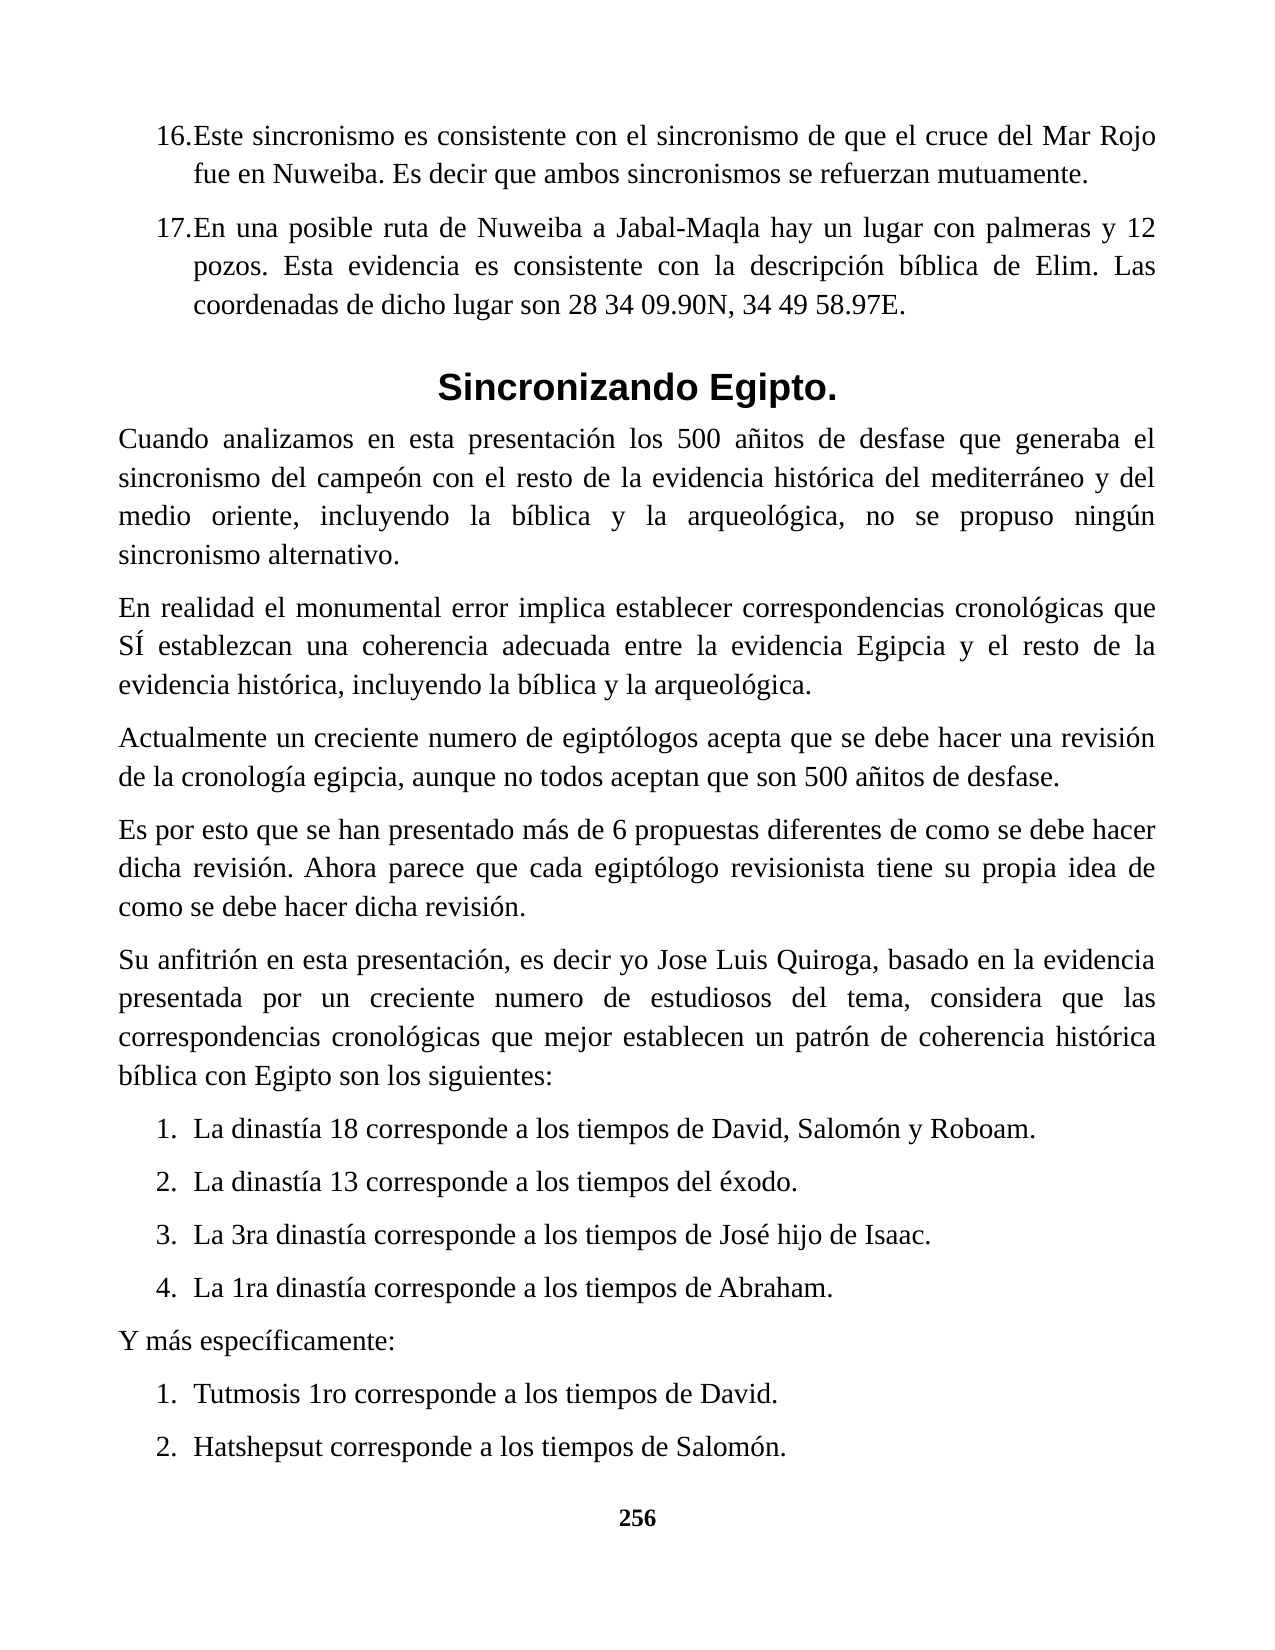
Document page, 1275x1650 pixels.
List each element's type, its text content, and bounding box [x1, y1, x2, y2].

list Tutmosis 1ro corresponde a los tiempos de David. [156, 1376, 1157, 1410]
text En realidad el monumental error implica establecer correspondencias cronológicas que SÍ establezcan una coherencia adecuada entre la evidencia Egipcia y el resto de la evidencia histórica, incluyendo la bíblica y la arqueológica. [118, 590, 1157, 701]
text Es por esto que se han presentado más de 6 propuestas diferentes de como se debe hacer dicha revisión. Ahora parece que cada egiptólogo revisionista tiene su propia idea de como se debe hacer dicha revisión. [118, 812, 1157, 922]
subtitle Sincronizando Egipto. [118, 365, 1157, 409]
text Y más específicamente: [118, 1323, 1157, 1357]
text Actualmente un creciente numero de egiptólogos acepta que se debe hacer una revisión de la cronología egipcia, aunque no todos aceptan que son 500 añitos de desfase. [118, 720, 1157, 792]
list La 3ra dinastía corresponde a los tiempos de José hijo de Isaac. [156, 1217, 1157, 1251]
list Hatshepsut corresponde a los tiempos de Salomón. [156, 1429, 1157, 1463]
list En una posible ruta de Nuweiba a Jabal-Maqla hay un lugar con palmeras y 12 pozos. Esta evidencia es consistente con la descripción bíblica de Elim. Las coordenadas de dicho lugar son 28 34 09.90N, 34 49 58.97E. [156, 210, 1157, 320]
list La dinastía 18 corresponde a los tiempos de David, Salomón y Roboam. [156, 1111, 1157, 1144]
list Este sincronismo es consistente con el sincronismo de que el cruce del Mar Rojo fue en Nuweiba. Es decir que ambos sincronismos se refuerzan mutuamente. [156, 118, 1157, 190]
text Cuando analizamos en esta presentación los 500 añitos de desfase que generaba el sincronismo del campeón con el resto de la evidencia histórica del mediterráneo y del medio oriente, incluyendo la bíblica y la arqueológica, no se propuso ningún sincronismo alternativo. [118, 421, 1157, 570]
text Su anfitrión en esta presentación, es decir yo Jose Luis Quiroga, basado en la evidencia presentada por un creciente numero de estudiosos del tema, considera que las correspondencias cronológicas que mejor establecen un patrón de coherencia histórica bíblica con Egipto son los siguientes: [118, 942, 1157, 1091]
list La dinastía 13 corresponde a los tiempos del éxodo. [156, 1164, 1157, 1197]
list La 1ra dinastía corresponde a los tiempos de Abraham. [156, 1270, 1157, 1304]
